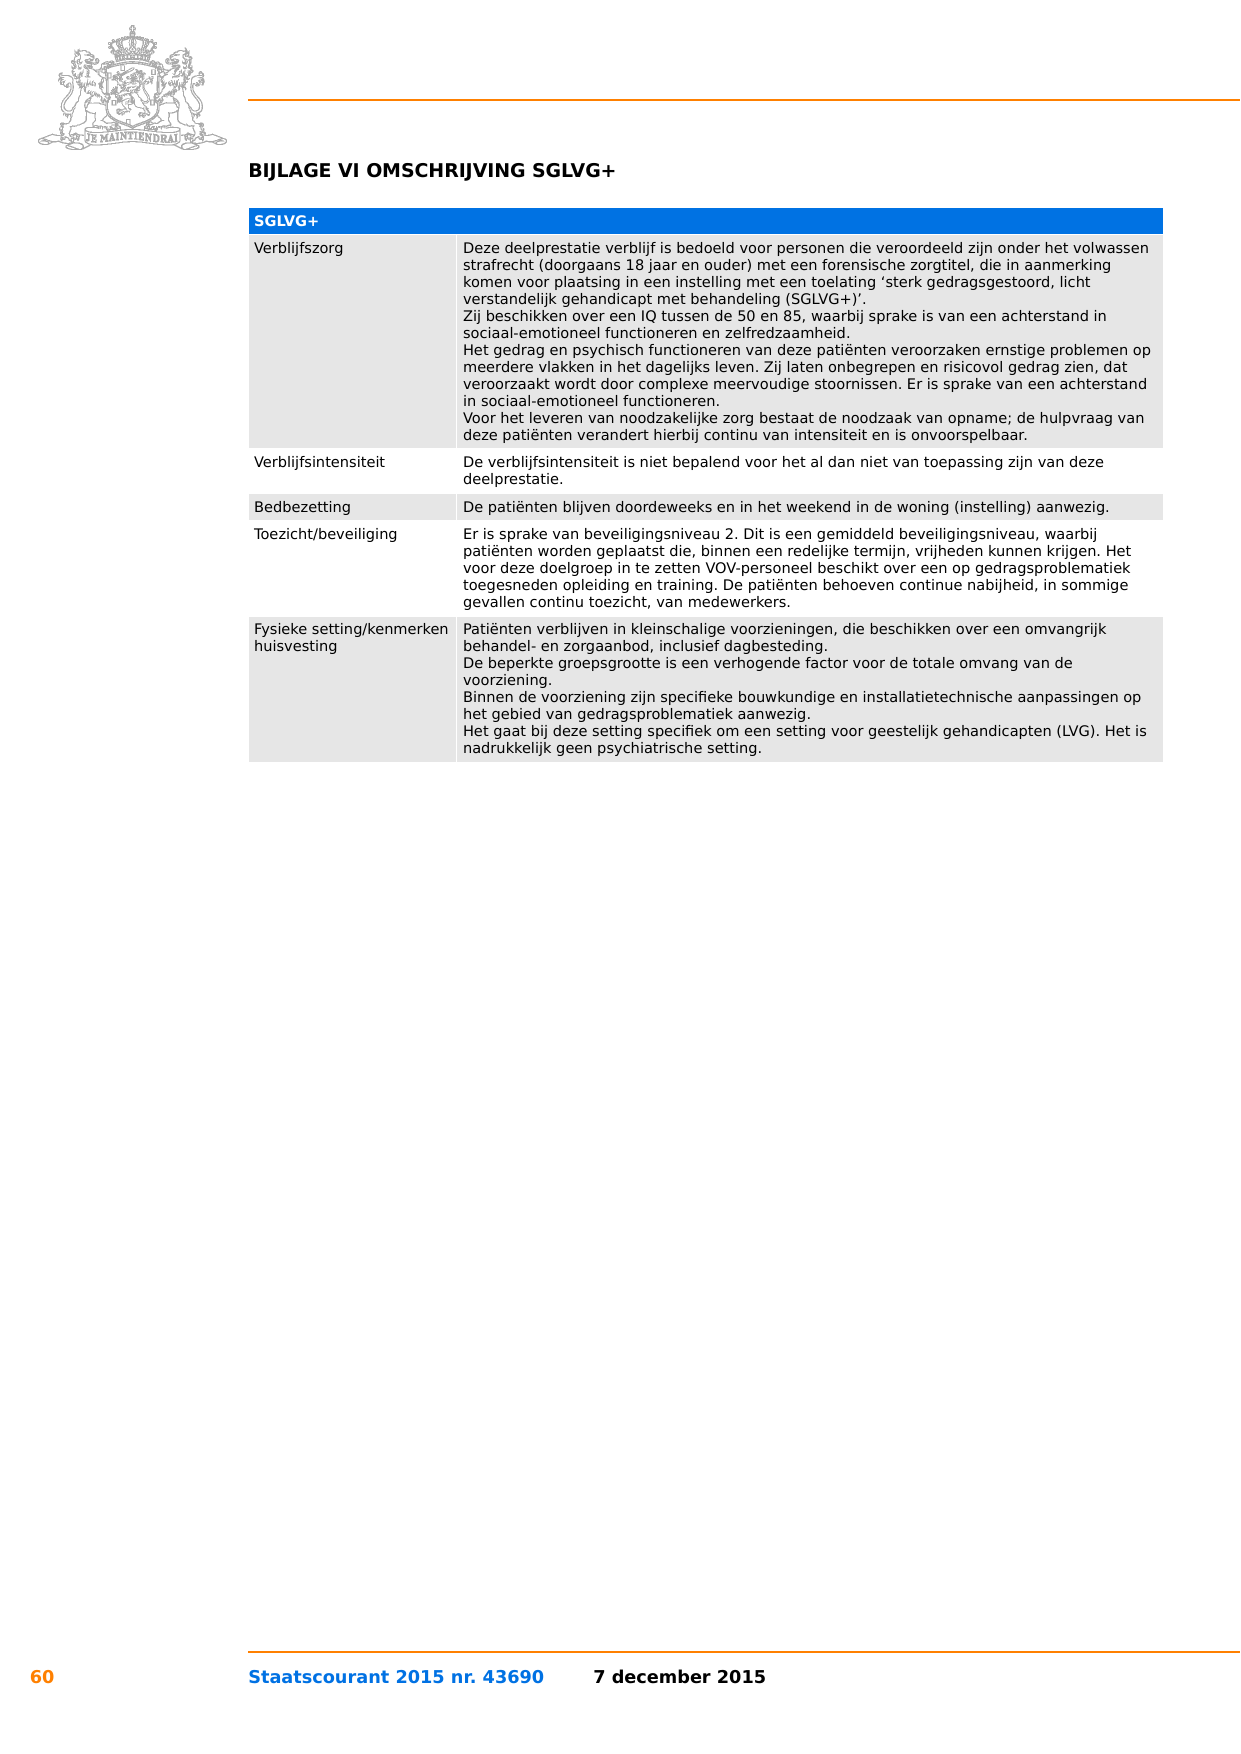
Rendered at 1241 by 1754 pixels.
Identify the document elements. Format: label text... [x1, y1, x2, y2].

table_header SGLVG+ [249, 208, 1163, 234]
table_cell Er is sprake van beveiligingsniveau 2. Dit is een gemiddeld beveiligingsniveau, waarbij patiënten worden geplaatst die, binnen een redelijke termijn, vrijheden kunnen krijgen. Het voor deze doelgroep in te zetten VOV-personeel beschikt over een op gedragsproblematiek toegesneden opleiding en training. De patiënten behoeven continue nabijheid, in sommige gevallen continu toezicht, van medewerkers. [457, 521, 1163, 616]
table_cell Patiënten verblijven in kleinschalige voorzieningen, die beschikken over een omvangrijk behandel- en zorgaanbod, inclusief dagbesteding. De beperkte groepsgrootte is een verhogende factor voor de totale omvang van de voorziening. Binnen de voorziening zijn specifieke bouwkundige en installatietechnische aanpassingen op het gebied van gedragsproblematiek aanwezig. Het gaat bij deze setting specifiek om een setting voor geestelijk gehandicapten (LVG). Het is nadrukkelijk geen psychiatrische setting. [457, 617, 1163, 762]
subtitle BIJLAGE VI OMSCHRIJVING SGLVG+ [248, 160, 1163, 182]
table_cell Toezicht/beveiliging [249, 521, 456, 616]
table_cell Verblijfsintensiteit [249, 450, 456, 493]
table_cell Bedbezetting [249, 494, 456, 520]
table_cell Verblijfszorg [249, 235, 456, 448]
table_cell De verblijfsintensiteit is niet bepalend voor het al dan niet van toepassing zijn van deze deelprestatie. [457, 450, 1163, 493]
table_cell De patiënten blijven doordeweeks en in het weekend in de woning (instelling) aanwezig. [457, 494, 1163, 520]
table_cell Deze deelprestatie verblijf is bedoeld voor personen die veroordeeld zijn onder het volwassen strafrecht (doorgaans 18 jaar en ouder) met een forensische zorgtitel, die in aanmerking komen voor plaatsing in een instelling met een toelating ‘sterk gedragsgestoord, licht verstandelijk gehandicapt met behandeling (SGLVG+)’. Zij beschikken over een IQ tussen de 50 en 85, waarbij sprake is van een achterstand in sociaal-emotioneel functioneren en zelfredzaamheid. Het gedrag en psychisch functioneren van deze patiënten veroorzaken ernstige problemen op meerdere vlakken in het dagelijks leven. Zij laten onbegrepen en risicovol gedrag zien, dat veroorzaakt wordt door complexe meervoudige stoornissen. Er is sprake van een achterstand in sociaal-emotioneel functioneren. Voor het leveren van noodzakelijke zorg bestaat de noodzaak van opname; de hulpvraag van deze patiënten verandert hierbij continu van intensiteit en is onvoorspelbaar. [457, 235, 1163, 448]
table_cell Fysieke setting/kenmerken huisvesting [249, 617, 456, 762]
picture [38, 25, 227, 150]
